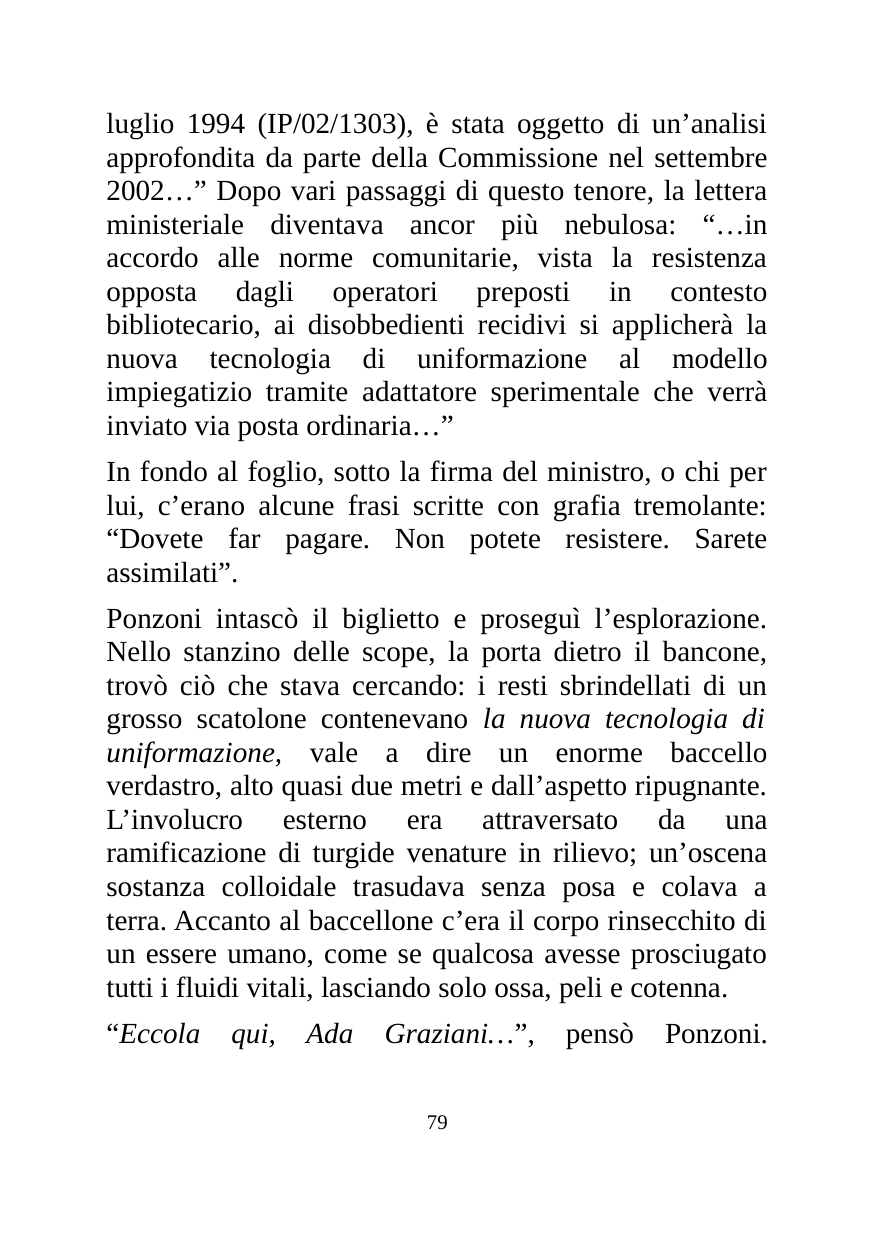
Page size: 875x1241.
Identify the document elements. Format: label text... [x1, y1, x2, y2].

text Ponzoni intascò il biglietto e proseguì l’esplorazione. Nello stanzino delle scope, la porta dietro il bancone, trovò ciò che stava cercando: i resti sbrindellati di un grosso scatolone contenevano la nuova tecnologia di uniformazione, vale a dire un enorme baccello verdastro, alto quasi due metri e dall’aspetto ripugnante. L’involucro esterno era attraversato da una ramificazione di turgide venature in rilievo; un’oscena sostanza colloidale trasudava senza posa e colava a terra. Accanto al baccellone c’era il corpo rinsecchito di un essere umano, come se qualcosa avesse prosciugato tutti i fluidi vitali, lasciando solo ossa, peli e cotenna. [106, 601, 768, 1003]
text luglio 1994 (IP/02/1303), è stata oggetto di un’analisi approfondita da parte della Commissione nel settembre 2002…” Dopo vari passaggi di questo tenore, la lettera ministeriale diventava ancor più nebulosa: “…in accordo alle norme comunitarie, vista la resistenza opposta dagli operatori preposti in contesto bibliotecario, ai disobbedienti recidivi si applicherà la nuova tecnologia di uniformazione al modello impiegatizio tramite adattatore sperimentale che verrà inviato via posta ordinaria…” [106, 106, 768, 442]
text In fondo al foglio, sotto la firma del ministro, o chi per lui, c’erano alcune frasi scritte con grafia tremolante: “Dovete far pagare. Non potete resistere. Sarete assimilati”. [106, 454, 768, 588]
text “Eccola qui, Ada Graziani…”, pensò Ponzoni. [106, 1016, 768, 1049]
